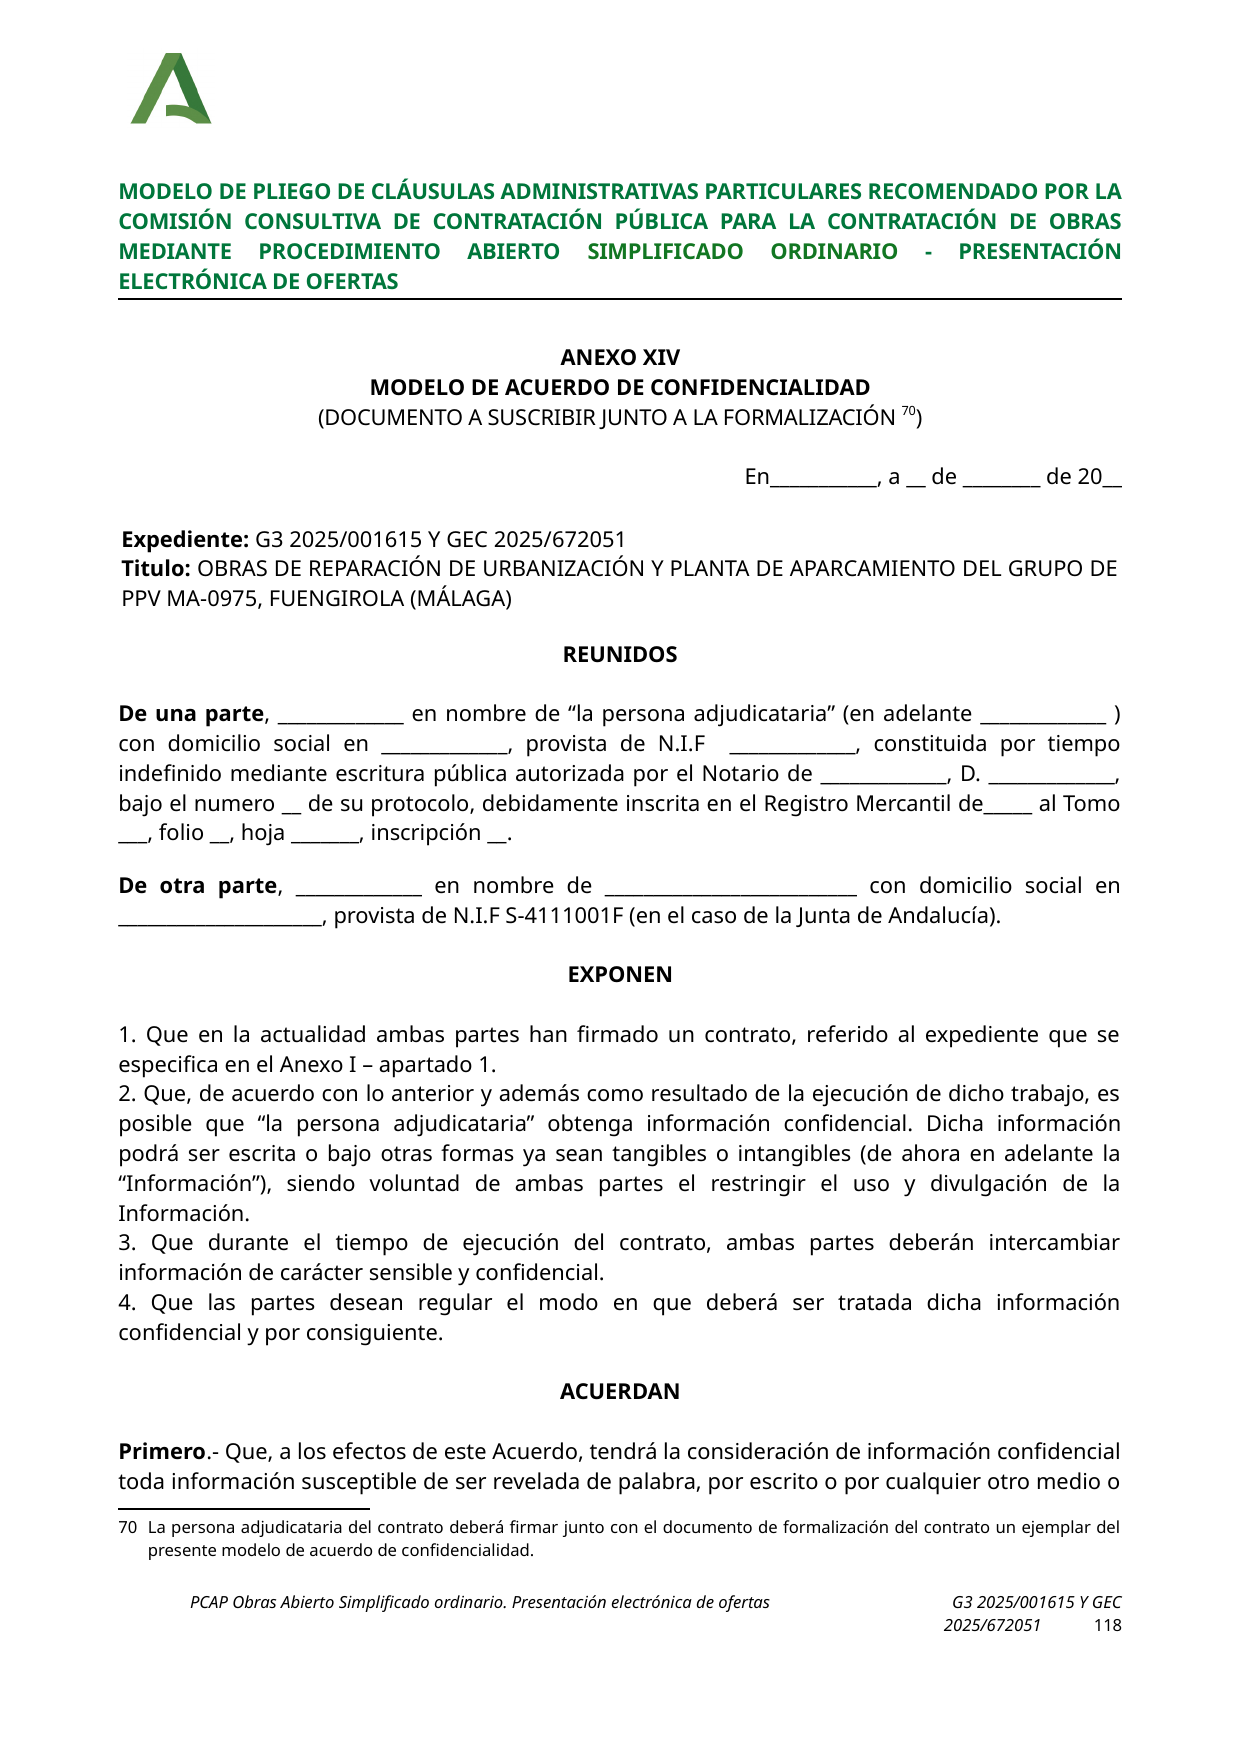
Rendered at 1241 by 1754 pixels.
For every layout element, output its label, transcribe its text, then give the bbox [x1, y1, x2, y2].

text En___________, a __ de ________ de 20__ [118, 461, 1122, 491]
text Expediente: G3 2025/001615 Y GEC 2025/672051 [118, 521, 1122, 553]
text 4. Que las partes desean regular el modo en que deberá ser tratada dicha información confidencial y por consiguiente. [118, 1287, 1122, 1347]
text ANEXO XIV [118, 342, 1122, 372]
text REUNIDOS [118, 639, 1122, 668]
text De otra parte, _____________ en nombre de __________________________ con domicilio social en _____________________, provista de N.I.F S-4111001F (en el caso de la Junta de Andalucía). [118, 870, 1122, 929]
picture [127, 48, 216, 128]
text MODELO DE ACUERDO DE CONFIDENCIALIDAD [118, 372, 1122, 402]
text EXPONEN [118, 959, 1122, 989]
text MODELO DE PLIEGO DE CLÁUSULAS ADMINISTRATIVAS PARTICULARES RECOMENDADO POR LA COMISIÓN CONSULTIVA DE CONTRATACIÓN PÚBLICA PARA LA CONTRATACIÓN DE OBRAS MEDIANTE PROCEDIMIENTO ABIERTO SIMPLIFICADO ORDINARIO - PRESENTACIÓN ELECTRÓNICA DE OFERTAS [118, 176, 1122, 298]
text 1. Que en la actualidad ambas partes han firmado un contrato, referido al expediente que se especifica en el Anexo I – apartado 1. [118, 1019, 1122, 1078]
text (DOCUMENTO A SUSCRIBIR JUNTO A LA FORMALIZACIÓN ) [118, 402, 1122, 431]
text La persona adjudicataria del contrato deberá firmar junto con el documento de formalización del contrato un ejemplar del presente modelo de acuerdo de confidencialidad. [118, 1516, 1122, 1561]
text Primero.- Que, a los efectos de este Acuerdo, tendrá la consideración de información confidencial toda información susceptible de ser revelada de palabra, por escrito o por cualquier otro medio o [118, 1436, 1122, 1496]
text 3. Que durante el tiempo de ejecución del contrato, ambas partes deberán intercambiar información de carácter sensible y confidencial. [118, 1227, 1122, 1287]
text 2. Que, de acuerdo con lo anterior y además como resultado de la ejecución de dicho trabajo, es posible que “la persona adjudicataria” obtenga información confidencial. Dicha información podrá ser escrita o bajo otras formas ya sean tangibles o intangibles (de ahora en adelante la “Información”), siendo voluntad de ambas partes el restringir el uso y divulgación de la Información. [118, 1078, 1122, 1227]
text Titulo: OBRAS DE REPARACIÓN DE URBANIZACIÓN Y PLANTA DE APARCAMIENTO DEL GRUPO DE PPV MA-0975, FUENGIROLA (MÁLAGA) [118, 553, 1122, 616]
text ACUERDAN [118, 1376, 1122, 1406]
text De una parte, _____________ en nombre de “la persona adjudicataria” (en adelante _____________ ) con domicilio social en _____________, provista de N.I.F _____________, constituida por tiempo indefinido mediante escritura pública autorizada por el Notario de _____________, D. _____________, bajo el numero __ de su protocolo, debidamente inscrita en el Registro Mercantil de_____ al Tomo ___, folio __, hoja _______, inscripción __. [118, 698, 1122, 847]
